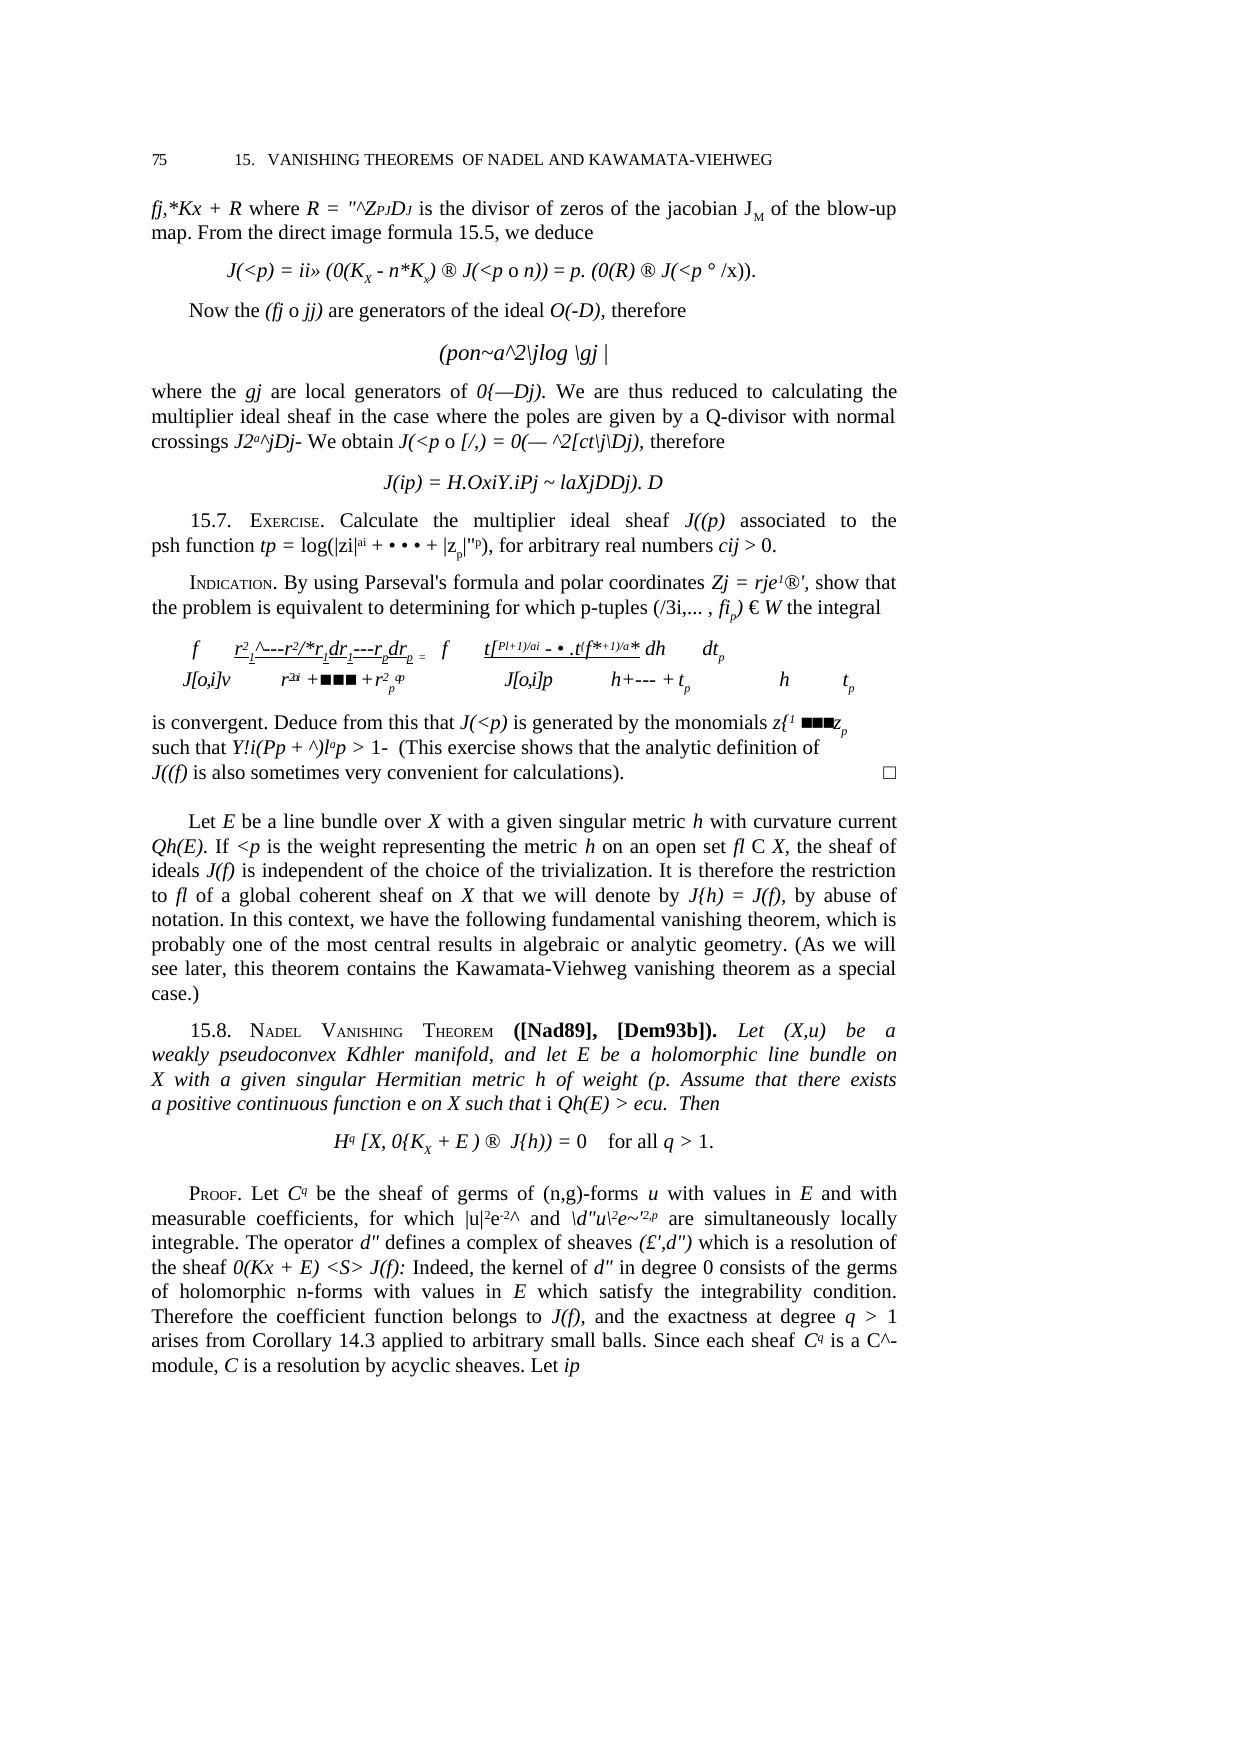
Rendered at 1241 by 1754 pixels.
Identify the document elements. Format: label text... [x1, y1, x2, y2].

text 15.7. Exercise. Calculate the multiplier ideal sheaf J((p) associated to the psh function tp = log(|zi|ai + • • • + |zp|"p), for arbitrary real numbers cij > 0. [151, 508, 897, 558]
text is convergent. Deduce from this that J(<p) is generated by the monomials z{1 ■ ■ ■ zp such that Y!i(Pp + ^)lap > 1- (This exercise shows that the analytic definition of J((f) is also sometimes very convenient for calculations). □ [152, 709, 899, 784]
text Indication. By using Parseval's formula and polar coordinates Zj = rje1®', show that the problem is equivalent to determining for which p-tuples (/3i,... , fip) € W the integral [152, 570, 896, 619]
text Now the (fj o jj) are generators of the ideal O(-D), therefore [188, 298, 899, 322]
text J(ip) = H.OxiY.iPj ~ laXjDDj). D [151, 470, 897, 494]
text 75 15. VANISHING THEOREMS OF NADEL AND KAWAMATA-VIEHWEG [152, 150, 899, 169]
text f r21^---r2/*r1dr1---rpdrp = f t[Pl+1)/ai - • .t{f*+1)/a* dh dtp J[o,i]v r2ai +■■■ + r2pap J[o,i]p h+--- + tp h tp [182, 631, 899, 693]
text 15.8. Nadel Vanishing Theorem ([Nad89], [Dem93b]). Let (X,u) be a weakly pseudoconvex Kdhler manifold, and let E be a holomorphic line bundle on X with a given singular Hermitian metric h of weight (p. Assume that there exists a positive continuous function e on X such that i Qh(E) > ecu. Then [151, 1017, 898, 1115]
text where the gj are local generators of 0{—Dj). We are thus reduced to calculating the multiplier ideal sheaf in the case where the poles are given by a Q-divisor with normal crossings J2a^jDj- We obtain J(<p o [/,) = 0(— ^2[ct\j\Dj), therefore [151, 378, 897, 453]
text Proof. Let Cq be the sheaf of germs of (n,g)-forms u with values in E and with measurable coefficients, for which |u|2e-2^ and \d"u\2e~'2,p are simultaneously locally integrable. The operator d" defines a complex of sheaves (£',d") which is a resolution of the sheaf 0(Kx + E) <S> J(f): Indeed, the kernel of d" in degree 0 consists of the germs of holomorphic n-forms with values in E which satisfy the integrability condition. Therefore the coefficient function belongs to J(f), and the exactness at degree q > 1 arises from Corollary 14.3 applied to arbitrary small balls. Since each sheaf Cq is a C^-module, C is a resolution by acyclic sheaves. Let ip [151, 1181, 897, 1377]
text Let E be a line bundle over X with a given singular metric h with curvature current Qh(E). If <p is the weight representing the metric h on an open set fl C X, the sheaf of ideals J(f) is independent of the choice of the trivialization. It is therefore the restriction to fl of a global coherent sheaf on X that we will denote by J{h) = J(f), by abuse of notation. In this context, we have the following fundamental vanishing theorem, which is probably one of the most central results in algebraic or analytic geometry. (As we will see later, this theorem contains the Kawamata-Viehweg vanishing theorem as a special case.) [151, 809, 897, 1005]
text (pon~a^2\jlog \gj | [151, 339, 896, 365]
text fj,*Kx + R where R = "^ZpjDj is the divisor of zeros of the jacobian JM of the blow-up map. From the direct image formula 15.5, we deduce [151, 196, 897, 244]
text J(<p) = ii» (0(KX - n*Kx) ® J(<p o n)) = p. (0(R) ® J(<p ° /x)). [227, 258, 899, 286]
text Hq [X, 0{KX +E)® J{h)) = 0 for all q > 1. [151, 1129, 896, 1157]
